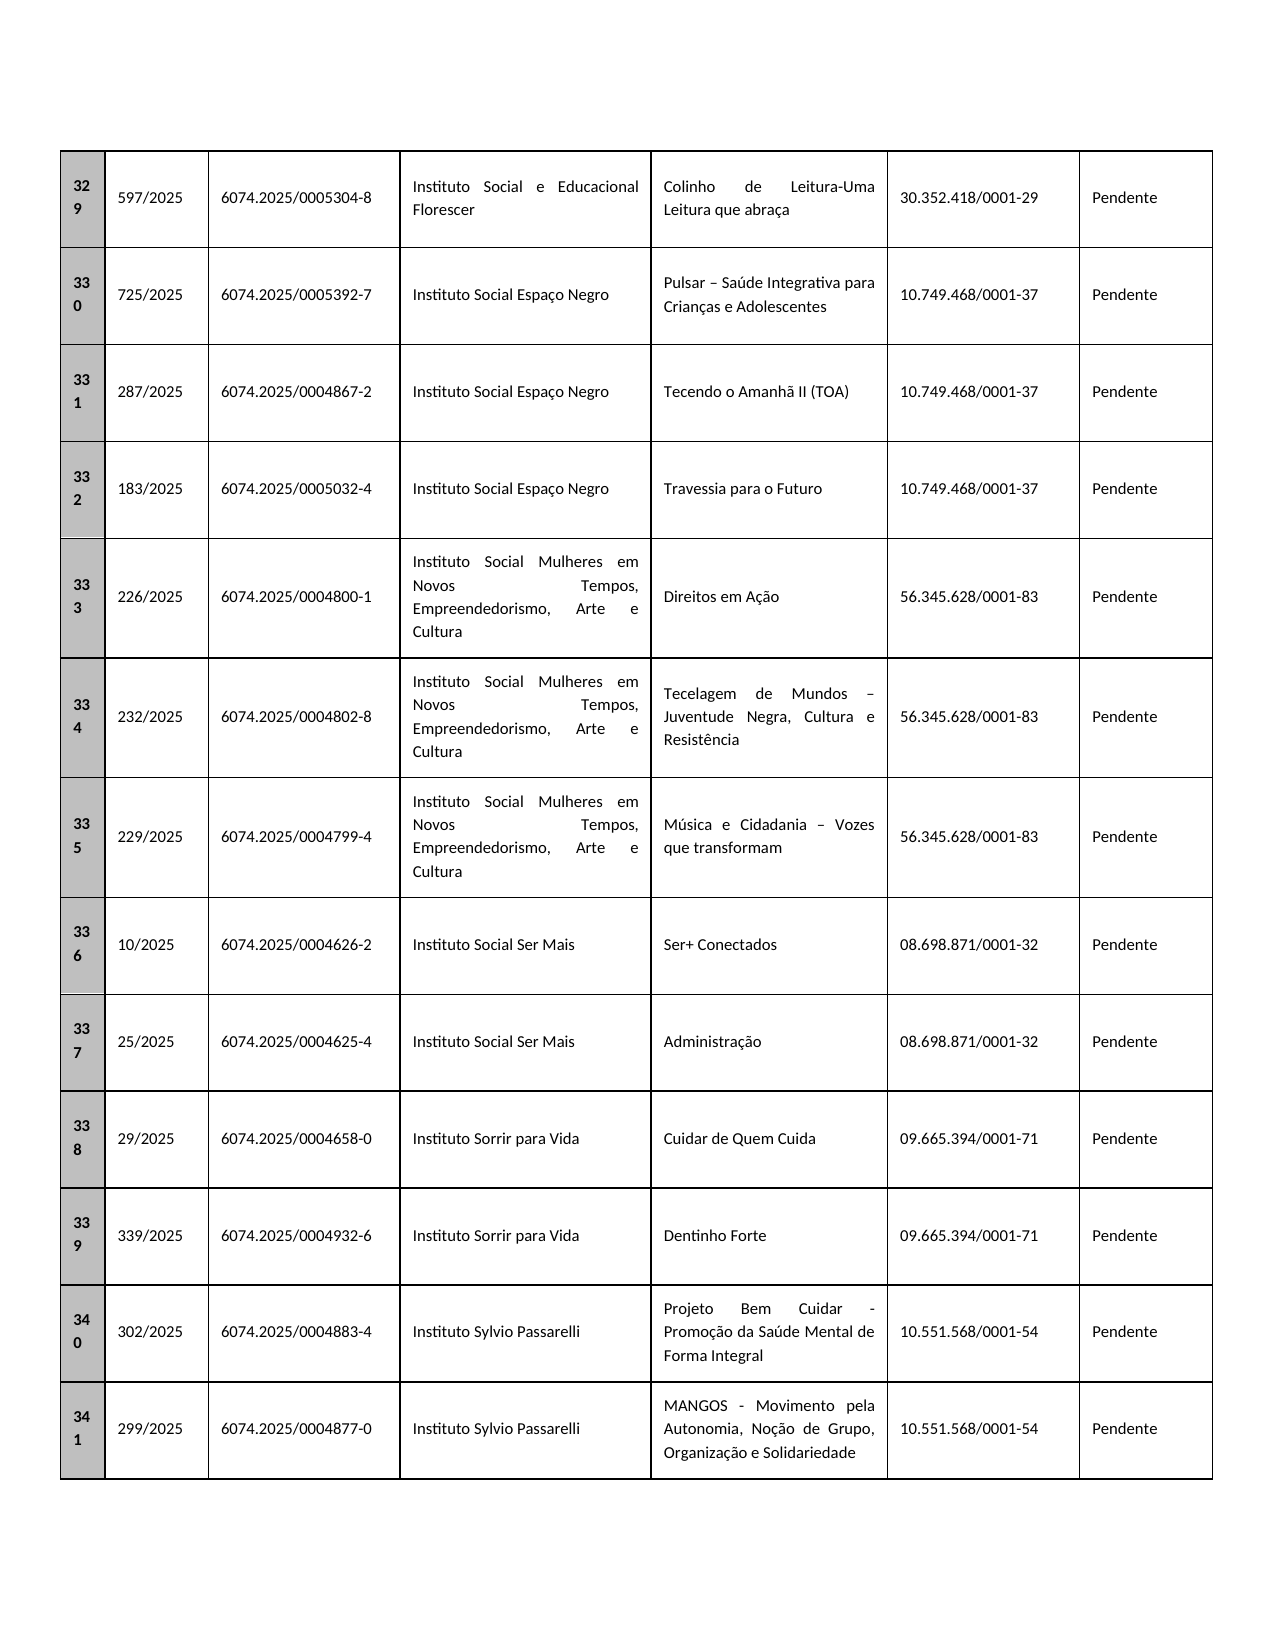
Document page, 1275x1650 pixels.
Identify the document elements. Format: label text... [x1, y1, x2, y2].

table_cell 232/2025 [106, 659, 208, 777]
table_cell Instituto Social Ser Mais [401, 898, 650, 993]
table_cell Ser+ Conectados [652, 898, 887, 993]
table_cell 6074.2025/0004802-8 [209, 659, 399, 777]
table_cell Pendente [1080, 1383, 1212, 1478]
table_cell 6074.2025/0005392-7 [209, 248, 399, 344]
table_cell 56.345.628/0001-83 [888, 539, 1079, 657]
table_cell 338 [61, 1092, 104, 1187]
table_cell 226/2025 [106, 539, 208, 657]
table_cell 6074.2025/0004626-2 [209, 898, 399, 993]
table_cell 6074.2025/0004800-1 [209, 539, 399, 657]
table_cell Dentinho Forte [652, 1189, 887, 1284]
table_cell 6074.2025/0004932-6 [209, 1189, 399, 1284]
table_cell 29/2025 [106, 1092, 208, 1187]
table_cell 08.698.871/0001-32 [888, 898, 1079, 993]
table_cell 08.698.871/0001-32 [888, 995, 1079, 1090]
table_cell 336 [61, 898, 104, 993]
table_cell 332 [61, 442, 104, 537]
table_cell Pendente [1080, 995, 1212, 1090]
table_cell 331 [61, 345, 104, 441]
table_cell 6074.2025/0004658-0 [209, 1092, 399, 1187]
table_cell Pendente [1080, 659, 1212, 777]
table_cell Instituto Social Ser Mais [401, 995, 650, 1090]
table_cell 6074.2025/0004883-4 [209, 1286, 399, 1381]
table_cell Administração [652, 995, 887, 1090]
table_cell 339/2025 [106, 1189, 208, 1284]
table_cell 339 [61, 1189, 104, 1284]
table_cell Instituto Sorrir para Vida [401, 1092, 650, 1187]
table_cell 6074.2025/0005032-4 [209, 442, 399, 537]
table_cell 725/2025 [106, 248, 208, 344]
table_cell 6074.2025/0004877-0 [209, 1383, 399, 1478]
table_cell 10/2025 [106, 898, 208, 993]
table_cell 334 [61, 659, 104, 777]
table_cell Pendente [1080, 442, 1212, 537]
table_cell Projeto Bem Cuidar - Promoção da Saúde Mental de Forma Integral [652, 1286, 887, 1381]
table_cell 597/2025 [106, 152, 208, 247]
table_cell MANGOS - Movimento pela Autonomia, Noção de Grupo, Organização e Solidariedade [652, 1383, 887, 1478]
table_cell 6074.2025/0004799-4 [209, 778, 399, 897]
table_cell 6074.2025/0004867-2 [209, 345, 399, 441]
table_cell Instituto Social Espaço Negro [401, 345, 650, 441]
table_cell Travessia para o Futuro [652, 442, 887, 537]
table_cell 10.749.468/0001-37 [888, 345, 1079, 441]
table_cell Pendente [1080, 1189, 1212, 1284]
table_cell 329 [61, 152, 104, 247]
table_cell 25/2025 [106, 995, 208, 1090]
table_cell Instituto Social Espaço Negro [401, 442, 650, 537]
table_cell 6074.2025/0005304-8 [209, 152, 399, 247]
table_cell 09.665.394/0001-71 [888, 1189, 1079, 1284]
table_cell 10.749.468/0001-37 [888, 248, 1079, 344]
table_cell Instituto Social Mulheres em Novos Tempos, Empreendedorismo, Arte e Cultura [401, 778, 650, 897]
table_cell 10.551.568/0001-54 [888, 1383, 1079, 1478]
table_cell 340 [61, 1286, 104, 1381]
table_cell 341 [61, 1383, 104, 1478]
table_cell 337 [61, 995, 104, 1090]
table_cell Cuidar de Quem Cuida [652, 1092, 887, 1187]
table_cell 333 [61, 539, 104, 657]
table_cell Pendente [1080, 539, 1212, 657]
table_cell Pendente [1080, 248, 1212, 344]
table_cell Instituto Social Mulheres em Novos Tempos, Empreendedorismo, Arte e Cultura [401, 539, 650, 657]
table_cell Música e Cidadania – Vozes que transformam [652, 778, 887, 897]
table_cell 287/2025 [106, 345, 208, 441]
table_cell Instituto Social Mulheres em Novos Tempos, Empreendedorismo, Arte e Cultura [401, 659, 650, 777]
table_cell Direitos em Ação [652, 539, 887, 657]
table_cell Pulsar – Saúde Integrativa para Crianças e Adolescentes [652, 248, 887, 344]
table_cell Instituto Sorrir para Vida [401, 1189, 650, 1284]
table_cell Instituto Social Espaço Negro [401, 248, 650, 344]
table_cell Pendente [1080, 778, 1212, 897]
table_cell 6074.2025/0004625-4 [209, 995, 399, 1090]
table_cell 56.345.628/0001-83 [888, 659, 1079, 777]
table_cell Tecelagem de Mundos – Juventude Negra, Cultura e Resistência [652, 659, 887, 777]
table_cell Instituto Sylvio Passarelli [401, 1383, 650, 1478]
table_cell 56.345.628/0001-83 [888, 778, 1079, 897]
table_cell 10.551.568/0001-54 [888, 1286, 1079, 1381]
table_cell Colinho de Leitura-Uma Leitura que abraça [652, 152, 887, 247]
table_cell Pendente [1080, 152, 1212, 247]
table_cell 302/2025 [106, 1286, 208, 1381]
table_cell Pendente [1080, 898, 1212, 993]
table_cell 229/2025 [106, 778, 208, 897]
table_cell 330 [61, 248, 104, 344]
table_cell 299/2025 [106, 1383, 208, 1478]
table_cell 30.352.418/0001-29 [888, 152, 1079, 247]
table_cell Instituto Sylvio Passarelli [401, 1286, 650, 1381]
table_cell 335 [61, 778, 104, 897]
table_cell Pendente [1080, 345, 1212, 441]
table_cell 09.665.394/0001-71 [888, 1092, 1079, 1187]
table_cell Tecendo o Amanhã II (TOA) [652, 345, 887, 441]
table_cell Pendente [1080, 1092, 1212, 1187]
table_cell Instituto Social e Educacional Florescer [401, 152, 650, 247]
table_cell Pendente [1080, 1286, 1212, 1381]
table_cell 183/2025 [106, 442, 208, 537]
table_cell 10.749.468/0001-37 [888, 442, 1079, 537]
